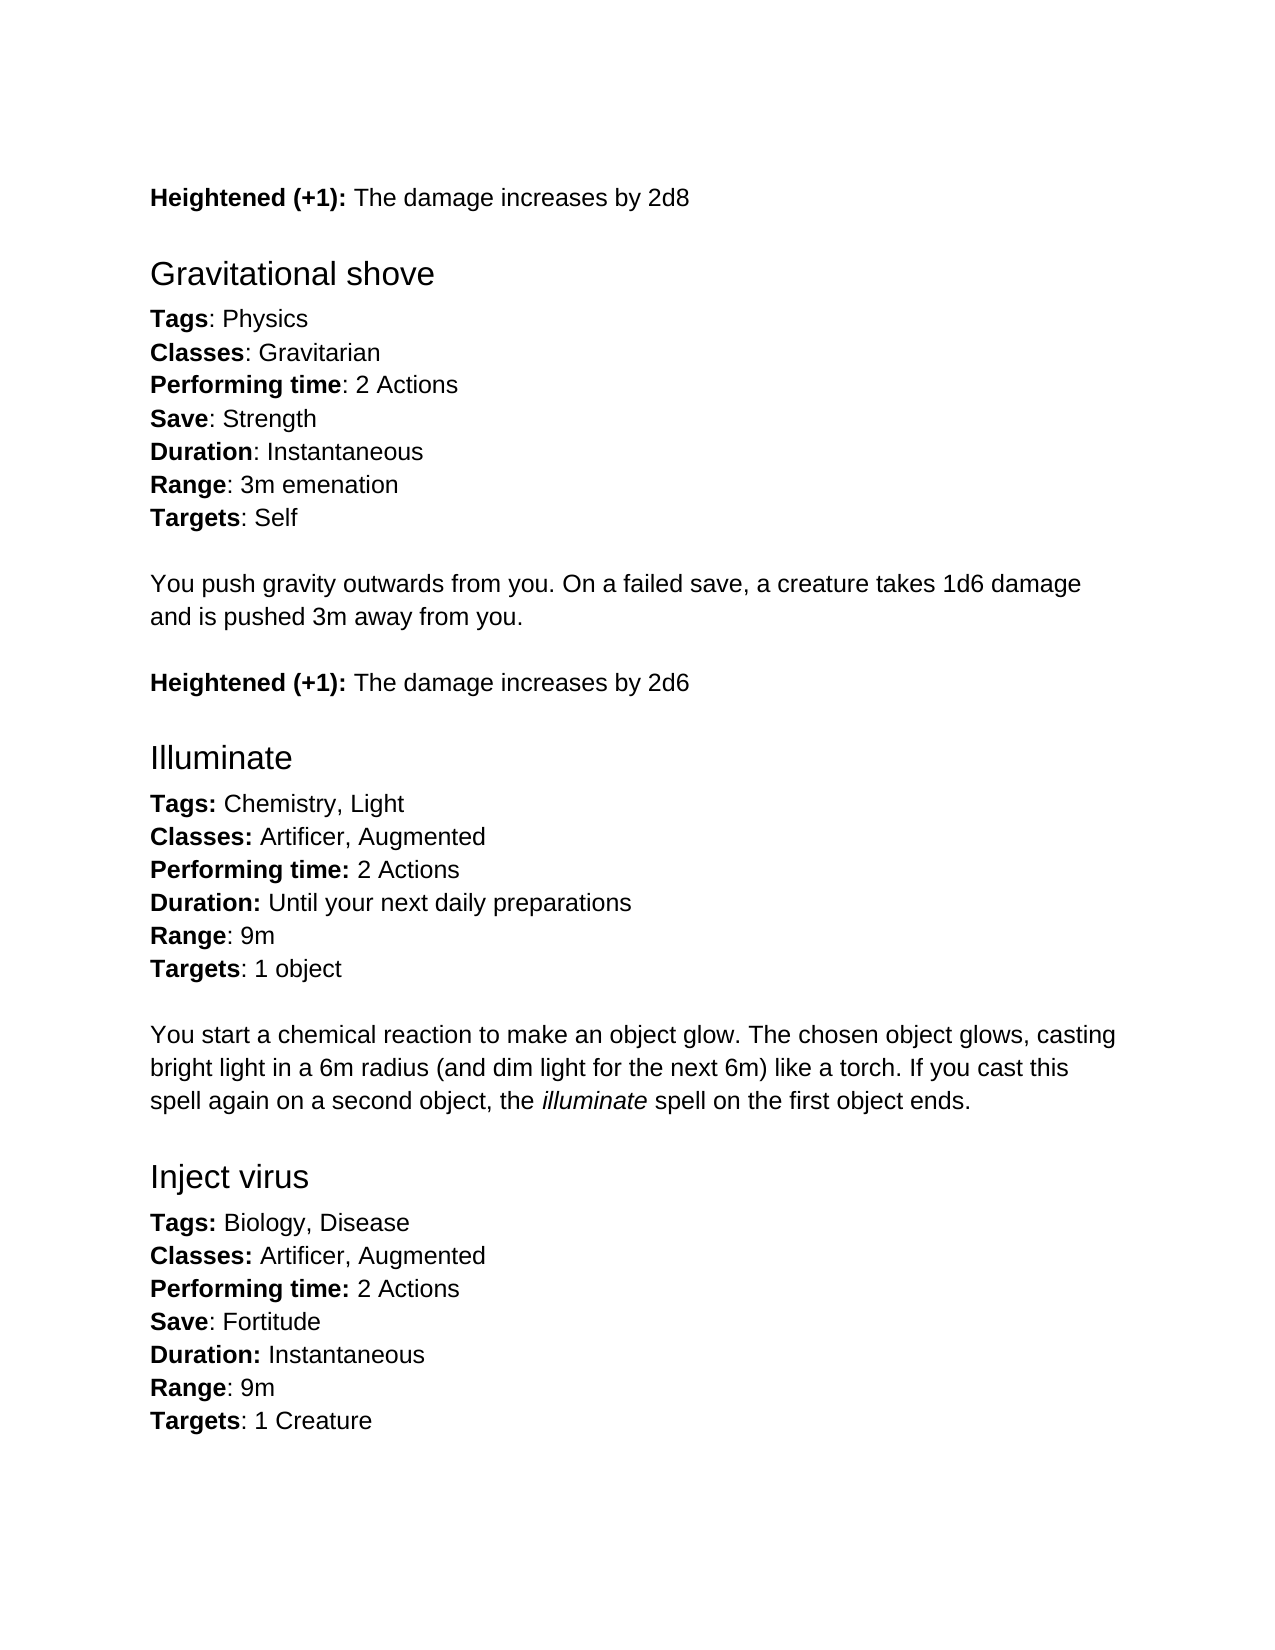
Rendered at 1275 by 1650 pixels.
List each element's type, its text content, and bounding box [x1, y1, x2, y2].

text Classes: Artificer, Augmented [150, 822, 1125, 851]
text Range: 9m [150, 1373, 1125, 1402]
text You push gravity outwards from you. On a failed save, a creature takes 1d6 damage and is pushed 3m away from you. [150, 569, 1125, 630]
text Performing time: 2 Actions [150, 371, 1125, 399]
subtitle Gravitational shove [150, 253, 1125, 292]
text Performing time: 2 Actions [150, 855, 1125, 884]
text Range: 9m [150, 921, 1125, 950]
text Tags: Physics [150, 304, 1125, 333]
subtitle Illuminate [150, 738, 1125, 777]
text Targets: 1 Creature [150, 1406, 1125, 1435]
text Tags: Biology, Disease [150, 1208, 1125, 1237]
text Duration: Until your next daily preparations [150, 888, 1125, 917]
text Classes: Gravitarian [150, 337, 1125, 366]
text Heightened (+1): The damage increases by 2d8 [150, 183, 1125, 212]
text Duration: Instantaneous [150, 437, 1125, 465]
text Duration: Instantaneous [150, 1340, 1125, 1369]
text Save: Strength [150, 403, 1125, 432]
text Classes: Artificer, Augmented [150, 1241, 1125, 1269]
text Tags: Chemistry, Light [150, 789, 1125, 818]
text You start a chemical reaction to make an object glow. The chosen object glows, casting bright light in a 6m radius (and dim light for the next 6m) like a torch. If you cast this spell again on a second object, the illuminate spell on the first object ends. [150, 1020, 1125, 1115]
text Targets: Self [150, 503, 1125, 531]
text Targets: 1 object [150, 954, 1125, 983]
text Performing time: 2 Actions [150, 1274, 1125, 1303]
text Save: Fortitude [150, 1307, 1125, 1336]
subtitle Inject virus [150, 1157, 1125, 1195]
text Heightened (+1): The damage increases by 2d6 [150, 668, 1125, 696]
text Range: 3m emenation [150, 469, 1125, 498]
